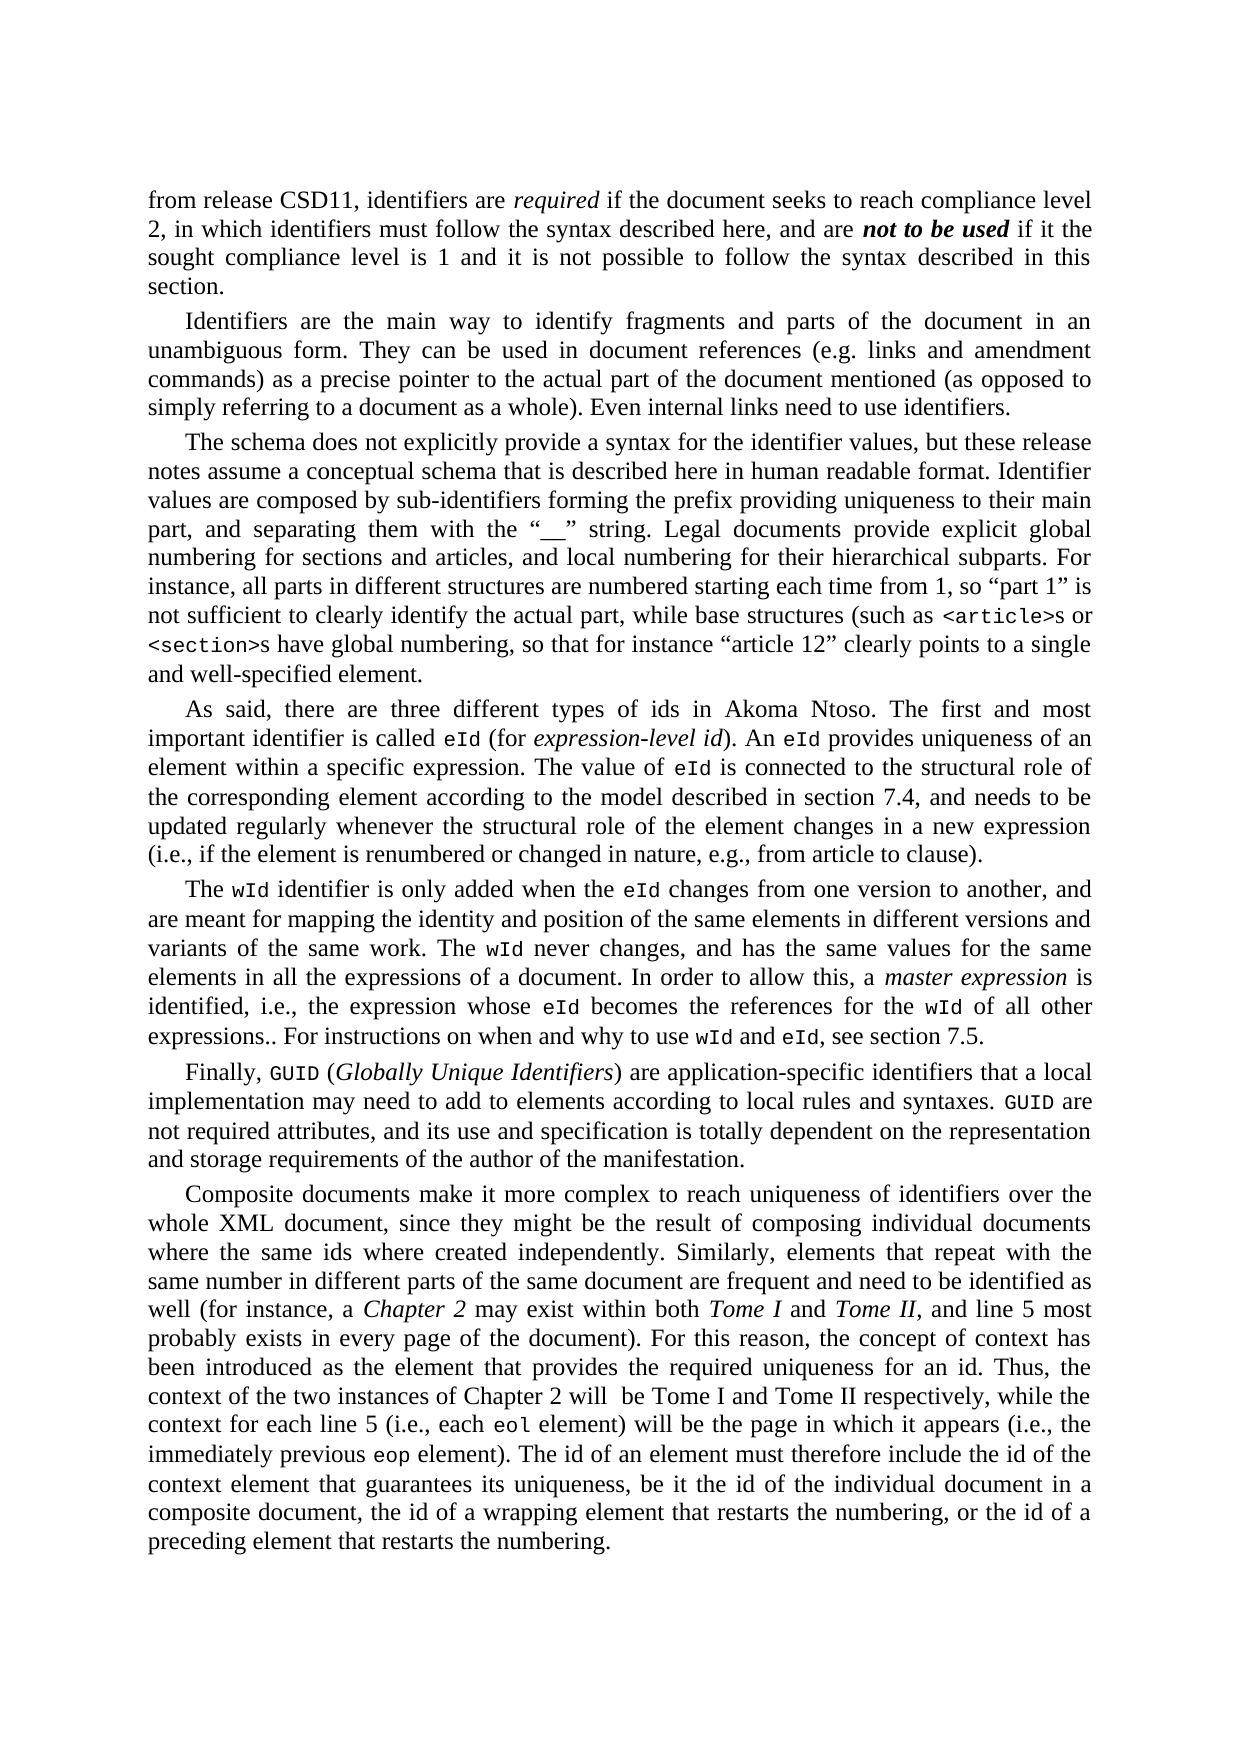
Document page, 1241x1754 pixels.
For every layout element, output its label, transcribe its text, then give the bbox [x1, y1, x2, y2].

text The schema does not explicitly provide a syntax for the identifier values, but these release notes assume a conceptual schema that is described here in human readable format. Identifier values are composed by sub-identifiers forming the prefix providing uniqueness to their main part, and separating them with the “__” string. Legal documents provide explicit global numbering for sections and articles, and local numbering for their hierarchical subparts. For instance, all parts in different structures are numbered starting each time from 1, so “part 1” is not sufficient to clearly identify the actual part, while base structures (such as <article>s or <section>s have global numbering, so that for instance “article 12” clearly points to a single and well-specified element. [148, 427, 1092, 688]
text As said, there are three different types of ids in Akoma Ntoso. The first and most important identifier is called eId (for expression-level id). An eId provides uniqueness of an element within a specific expression. The value of eId is connected to the structural role of the corresponding element according to the model described in section 7.4, and needs to be updated regularly whenever the structural role of the element changes in a new expression (i.e., if the element is renumbered or changed in nature, e.g., from article to clause). [148, 694, 1092, 868]
text Composite documents make it more complex to reach uniqueness of identifiers over the whole XML document, since they might be the result of composing individual documents where the same ids where created independently. Similarly, elements that repeat with the same number in different parts of the same document are frequent and need to be identified as well (for instance, a Chapter 2 may exist within both Tome I and Tome II, and line 5 most probably exists in every page of the document). For this reason, the concept of context has been introduced as the element that provides the required uniqueness for an id. Thus, the context of the two instances of Chapter 2 will be Tome I and Tome II respectively, while the context for each line 5 (i.e., each eol element) will be the page in which it appears (i.e., the immediately previous eop element). The id of an element must therefore include the id of the context element that guarantees its uniqueness, be it the id of the individual document in a composite document, the id of a wrapping element that restarts the numbering, or the id of a preceding element that restarts the numbering. [148, 1179, 1092, 1555]
text The wId identifier is only added when the eId changes from one version to another, and are meant for mapping the identity and position of the same elements in different versions and variants of the same work. The wId never changes, and has the same values for the same elements in all the expressions of a document. In order to allow this, a master expression is identified, i.e., the expression whose eId becomes the references for the wId of all other expressions.. For instructions on when and why to use wId and eId, see section 7.5. [148, 874, 1092, 1050]
text from release CSD11, identifiers are required if the document seeks to reach compliance level 2, in which identifiers must follow the syntax described here, and are not to be used if it the sought compliance level is 1 and it is not possible to follow the syntax described in this section. [148, 185, 1092, 300]
text Finally, GUID (Globally Unique Identifiers) are application-specific identifiers that a local implementation may need to add to elements according to local rules and syntaxes. GUID are not required attributes, and its use and specification is totally dependent on the representation and storage requirements of the author of the manifestation. [148, 1057, 1092, 1173]
text Identifiers are the main way to identify fragments and parts of the document in an unambiguous form. They can be used in document references (e.g. links and amendment commands) as a precise pointer to the actual part of the document mentioned (as opposed to simply referring to a document as a whole). Even internal links need to use identifiers. [148, 306, 1092, 421]
